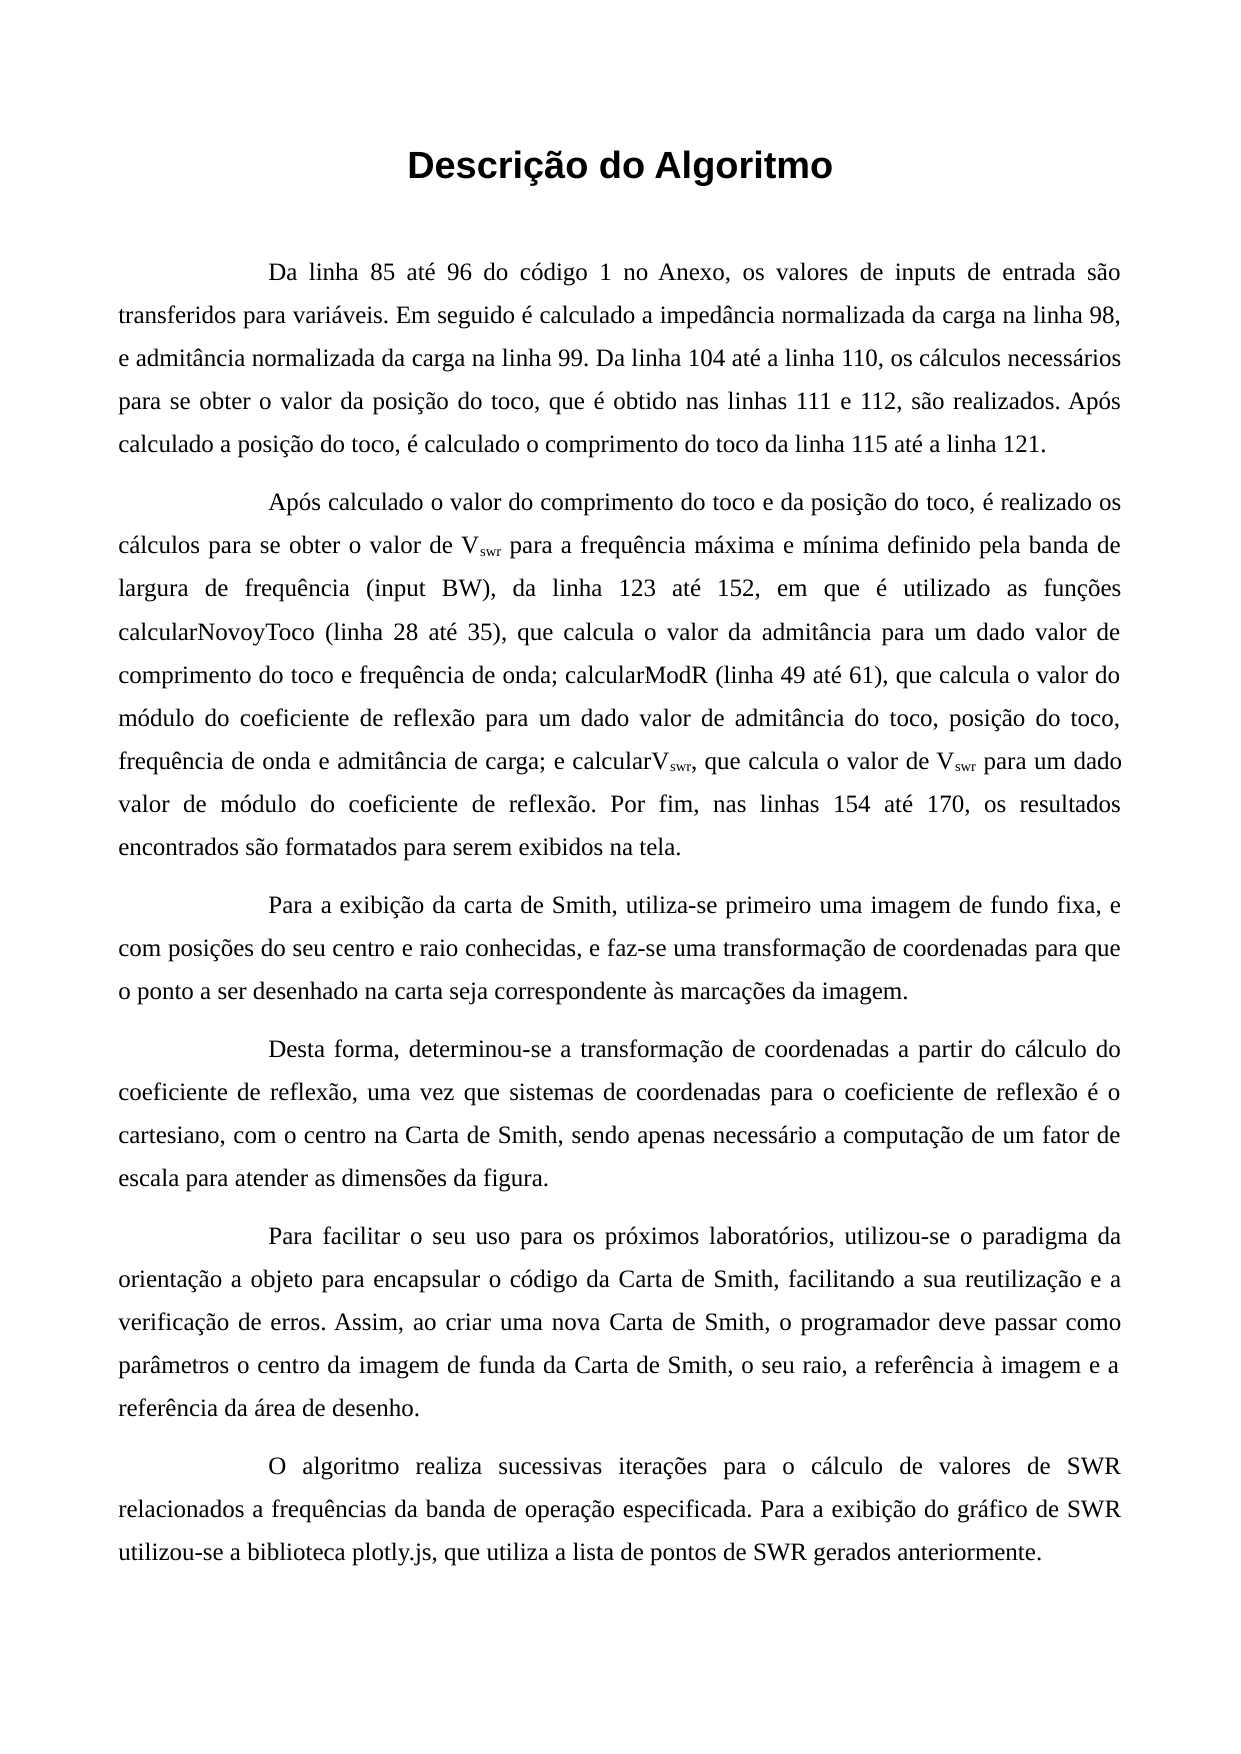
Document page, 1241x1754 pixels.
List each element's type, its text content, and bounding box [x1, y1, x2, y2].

text O algoritmo realiza sucessivas iterações para o cálculo de valores de SWR relacionados a frequências da banda de operação especificada. Para a exibição do gráfico de SWR utilizou-se a biblioteca plotly.js, que utiliza a lista de pontos de SWR gerados anteriormente. [118, 1451, 1122, 1566]
text Para facilitar o seu uso para os próximos laboratórios, utilizou-se o paradigma da orientação a objeto para encapsular o código da Carta de Smith, facilitando a sua reutilização e a verificação de erros. Assim, ao criar uma nova Carta de Smith, o programador deve passar como parâmetros o centro da imagem de funda da Carta de Smith, o seu raio, a referência à imagem e a referência da área de desenho. [118, 1221, 1122, 1422]
text Para a exibição da carta de Smith, utiliza-se primeiro uma imagem de fundo fixa, e com posições do seu centro e raio conhecidas, e faz-se uma transformação de coordenadas para que o ponto a ser desenhado na carta seja correspondente às marcações da imagem. [118, 890, 1122, 1005]
text Desta forma, determinou-se a transformação de coordenadas a partir do cálculo do coeficiente de reflexão, uma vez que sistemas de coordenadas para o coeficiente de reflexão é o cartesiano, com o centro na Carta de Smith, sendo apenas necessário a computação de um fator de escala para atender as dimensões da figura. [118, 1034, 1122, 1192]
text Da linha 85 até 96 do código 1 no Anexo, os valores de inputs de entrada são transferidos para variáveis. Em seguido é calculado a impedância normalizada da carga na linha 98, e admitância normalizada da carga na linha 99. Da linha 104 até a linha 110, os cálculos necessários para se obter o valor da posição do toco, que é obtido nas linhas 111 e 112, são realizados. Após calculado a posição do toco, é calculado o comprimento do toco da linha 115 até a linha 121. [118, 257, 1122, 458]
subtitle Descrição do Algoritmo [118, 143, 1122, 187]
text Após calculado o valor do comprimento do toco e da posição do toco, é realizado os cálculos para se obter o valor de Vswr para a frequência máxima e mínima definido pela banda de largura de frequência (input BW), da linha 123 até 152, em que é utilizado as funções calcularNovoyToco (linha 28 até 35), que calcula o valor da admitância para um dado valor de comprimento do toco e frequência de onda; calcularModR (linha 49 até 61), que calcula o valor do módulo do coeficiente de reflexão para um dado valor de admitância do toco, posição do toco, frequência de onda e admitância de carga; e calcularVswr, que calcula o valor de Vswr para um dado valor de módulo do coeficiente de reflexão. Por fim, nas linhas 154 até 170, os resultados encontrados são formatados para serem exibidos na tela. [118, 487, 1122, 861]
